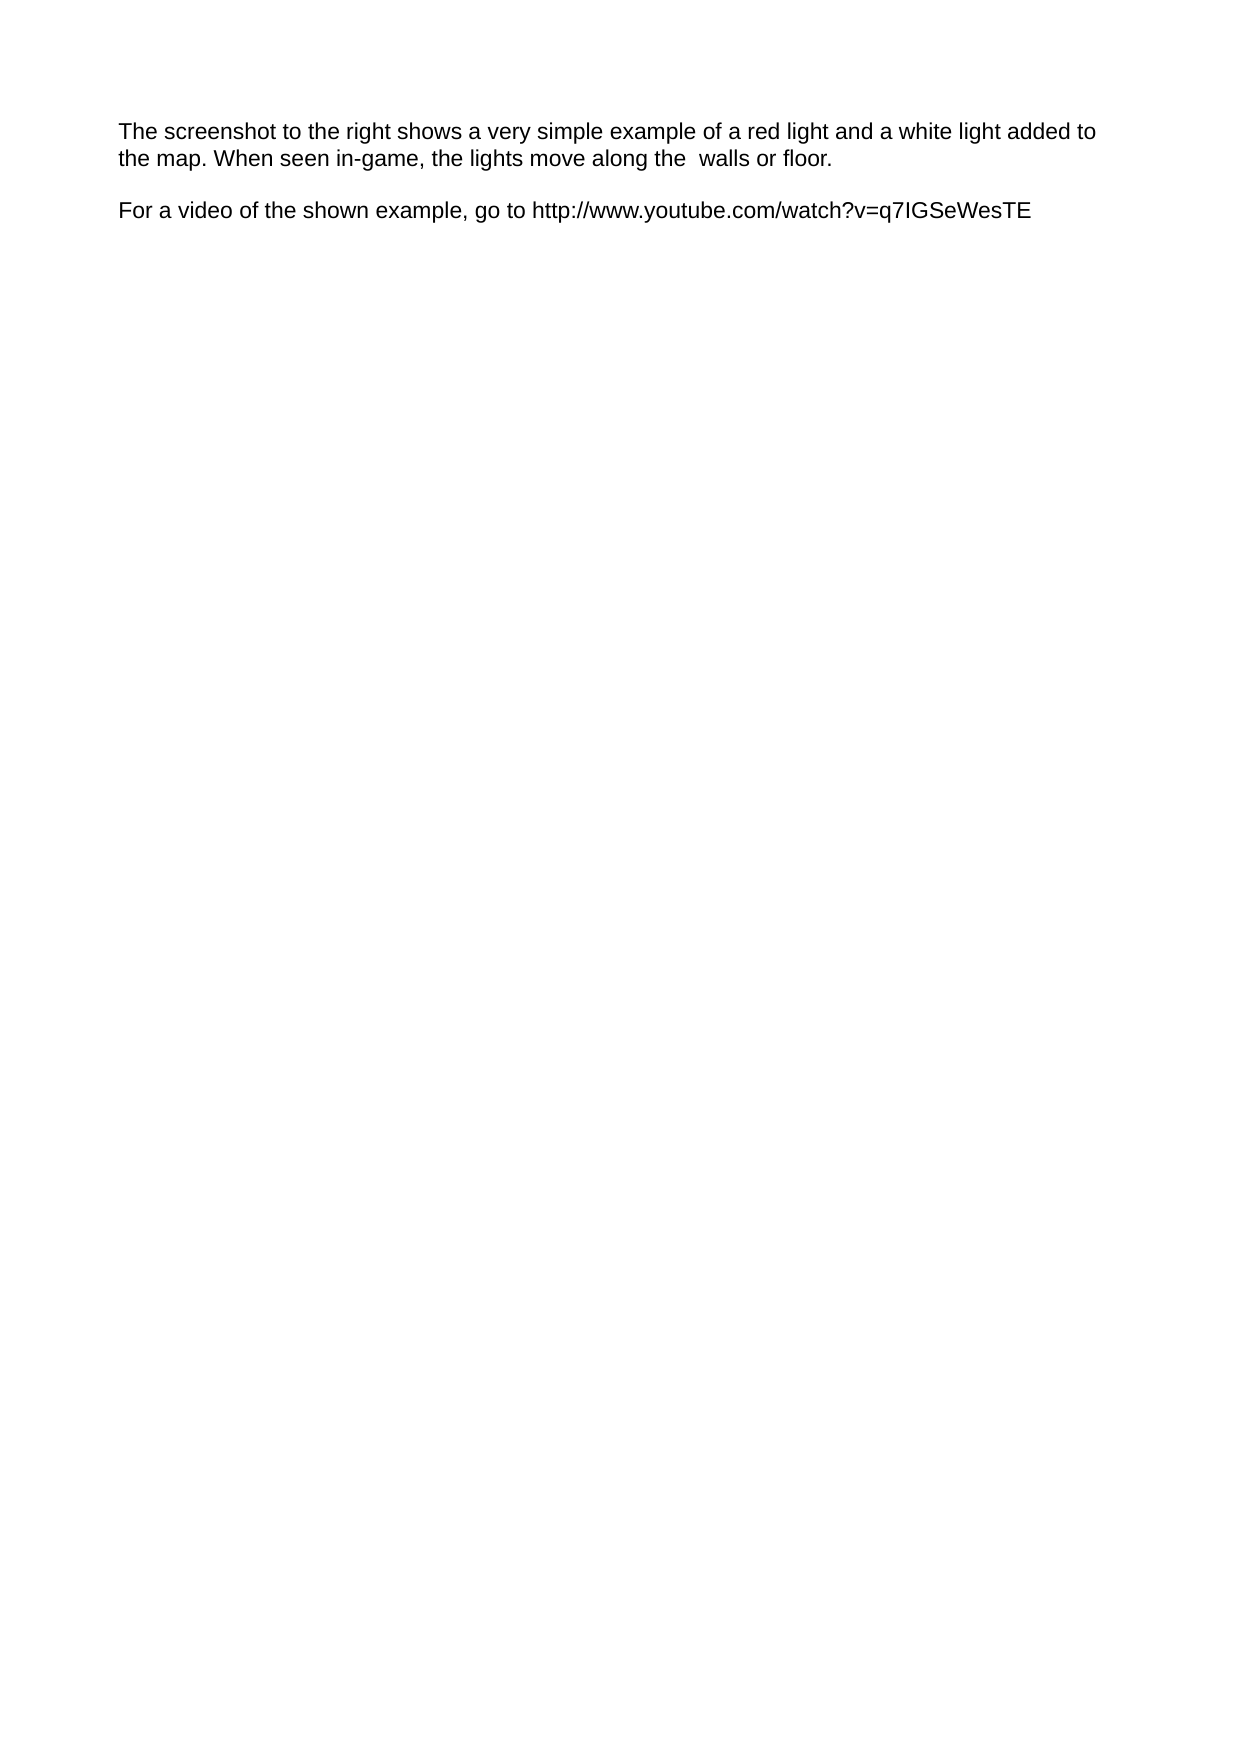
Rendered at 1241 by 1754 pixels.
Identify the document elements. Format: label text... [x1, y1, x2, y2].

text For a video of the shown example, go to http://www.youtube.com/watch?v=q7IGSeWesTE [118, 197, 1122, 223]
text The screenshot to the right shows a very simple example of a red light and a white light added to the map. When seen in-game, the lights move along the walls or floor. [118, 118, 1122, 171]
